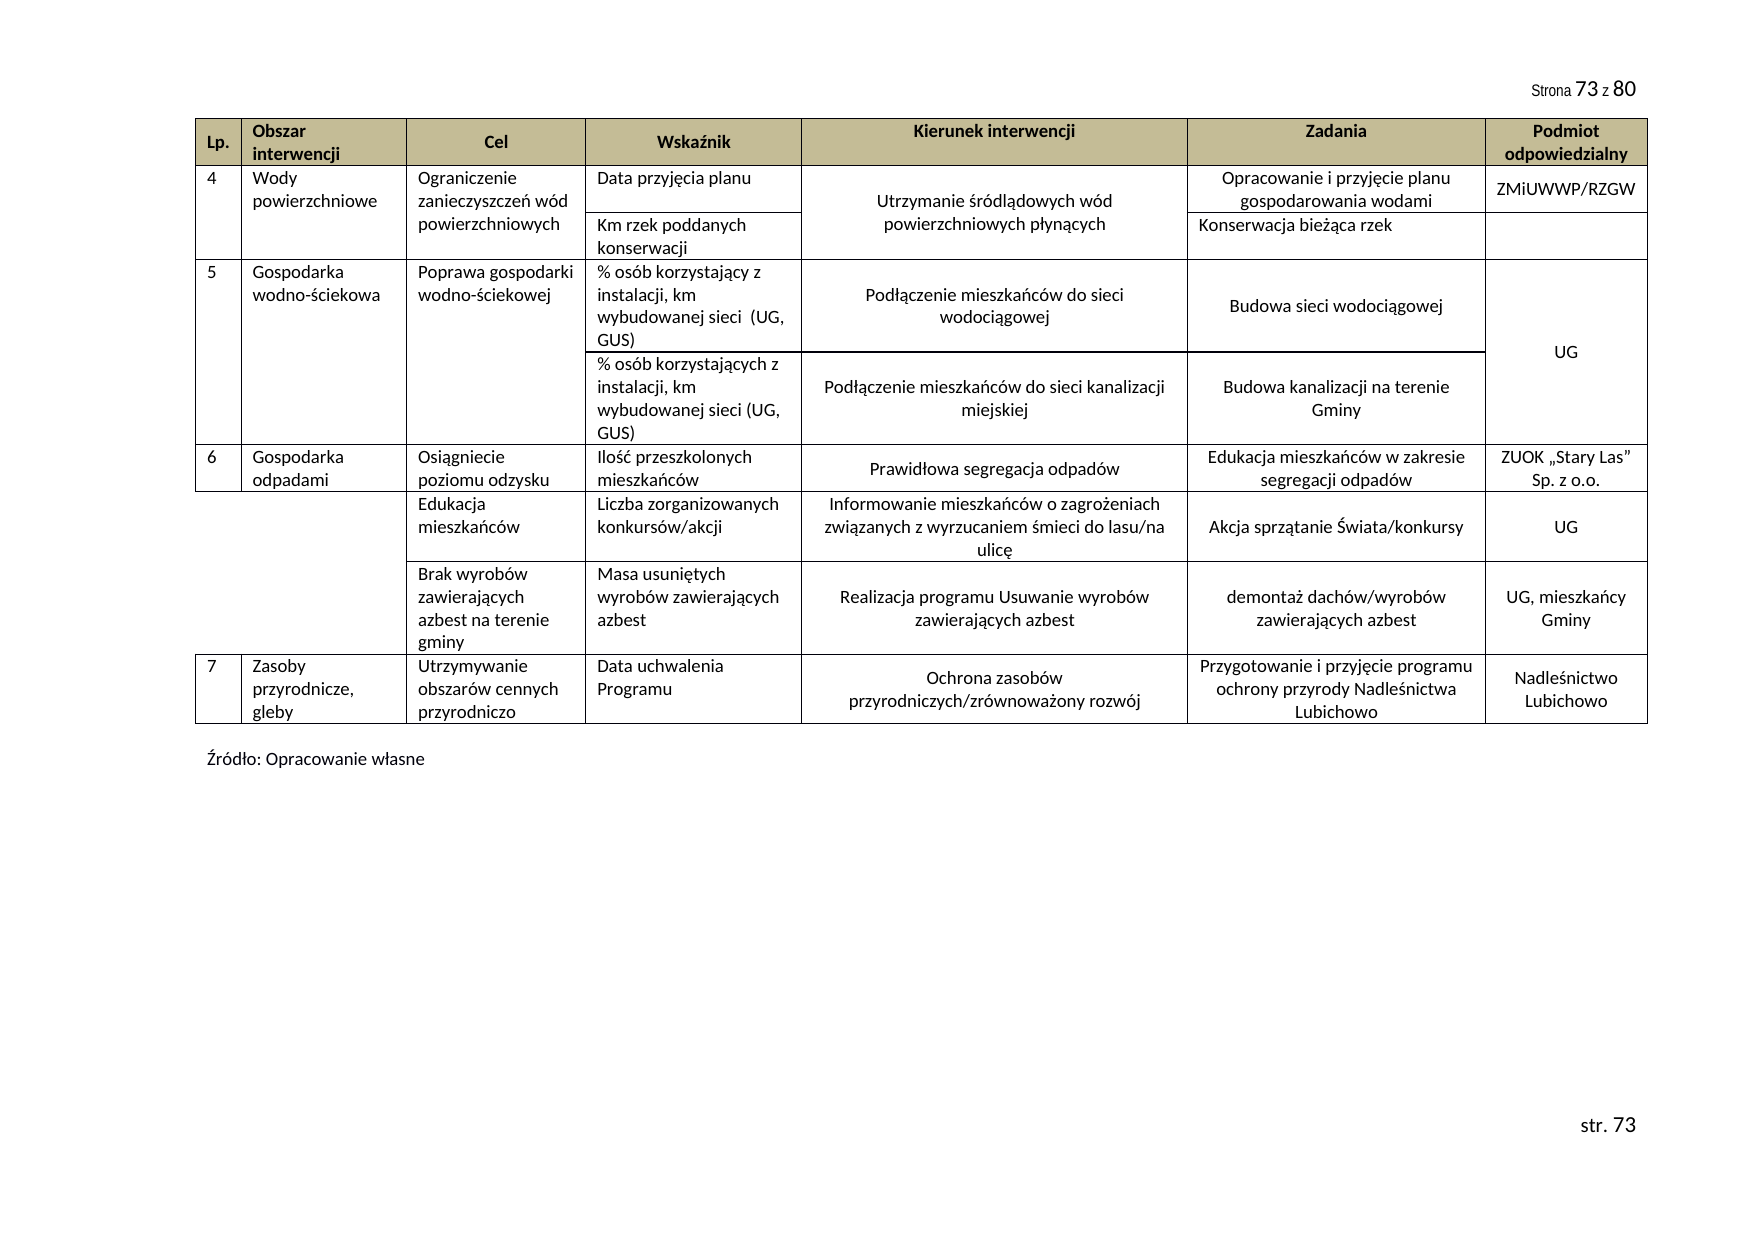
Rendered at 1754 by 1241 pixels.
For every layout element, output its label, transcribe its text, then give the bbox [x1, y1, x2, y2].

table_cell UG [1486, 260, 1647, 444]
table_cell Edukacja mieszkańców w zakresie segregacji odpadów [1188, 445, 1485, 491]
table_cell ZMiUWWP/RZGW [1486, 166, 1647, 212]
table_header Zadania [1188, 119, 1485, 165]
table_cell Osiągniecie poziomu odzysku [407, 445, 585, 491]
table_cell Prawidłowa segregacja odpadów [802, 445, 1187, 491]
table_cell Poprawa gospodarki wodno-ściekowej [407, 260, 585, 444]
table_cell 5 [196, 260, 241, 444]
table_cell Data uchwalenia Programu [586, 655, 801, 723]
table_header Obszar interwencji [242, 119, 406, 165]
table_cell Podłączenie mieszkańców do sieci wodociągowej [802, 260, 1187, 351]
text Źródło: Opracowanie własne [207, 747, 1636, 770]
table_cell Budowa kanalizacji na terenie Gminy [1188, 353, 1485, 444]
table_cell Edukacja mieszkańców [407, 492, 585, 561]
table_cell Przygotowanie i przyjęcie programu ochrony przyrody Nadleśnictwa Lubichowo [1188, 655, 1485, 723]
table_cell UG [1486, 492, 1647, 561]
table_cell Masa usuniętych wyrobów zawierających azbest [586, 562, 801, 653]
table_cell 7 [196, 655, 241, 723]
table_cell 4 [196, 166, 241, 259]
table_header Podmiot odpowiedzialny [1486, 119, 1647, 165]
table_cell ZUOK „Stary Las” Sp. z o.o. [1486, 445, 1647, 491]
table_cell Liczba zorganizowanych konkursów/akcji [586, 492, 801, 561]
table_cell [1486, 213, 1647, 259]
table_cell Ilość przeszkolonych mieszkańców [586, 445, 801, 491]
table_header Lp. [196, 119, 241, 165]
table_cell Utrzymywanie obszarów cennych przyrodniczo [407, 655, 585, 723]
table_cell % osób korzystających z instalacji, km wybudowanej sieci (UG, GUS) [586, 353, 801, 444]
table_cell UG, mieszkańcy Gminy [1486, 562, 1647, 653]
table_cell Km rzek poddanych konserwacji [586, 213, 801, 259]
table_cell Data przyjęcia planu [586, 166, 801, 212]
table_cell Budowa sieci wodociągowej [1188, 260, 1485, 351]
table_cell Utrzymanie śródlądowych wód powierzchniowych płynących [802, 166, 1187, 259]
table_cell Nadleśnictwo Lubichowo [1486, 655, 1647, 723]
table_cell Opracowanie i przyjęcie planu gospodarowania wodami [1188, 166, 1485, 212]
table_cell Ograniczenie zanieczyszczeń wód powierzchniowych [407, 166, 585, 259]
table_cell Gospodarka wodno-ściekowa [242, 260, 406, 444]
table_cell Ochrona zasobów przyrodniczych/zrównoważony rozwój [802, 655, 1187, 723]
table_cell demontaż dachów/wyrobów zawierających azbest [1188, 562, 1485, 653]
table_cell Podłączenie mieszkańców do sieci kanalizacji miejskiej [802, 353, 1187, 444]
table_cell Konserwacja bieżąca rzek [1188, 213, 1485, 259]
table_cell Brak wyrobów zawierających azbest na terenie gminy [407, 562, 585, 653]
table_cell % osób korzystający z instalacji, km wybudowanej sieci (UG, GUS) [586, 260, 801, 351]
table_cell Informowanie mieszkańców o zagrożeniach związanych z wyrzucaniem śmieci do lasu/na ulicę [802, 492, 1187, 561]
table_cell Akcja sprzątanie Świata/konkursy [1188, 492, 1485, 561]
table_cell Realizacja programu Usuwanie wyrobów zawierających azbest [802, 562, 1187, 653]
table_header Kierunek interwencji [802, 119, 1187, 165]
table_cell Gospodarka odpadami [242, 445, 406, 491]
table_header Wskaźnik [586, 119, 801, 165]
table_cell Wody powierzchniowe [242, 166, 406, 259]
table_cell 6 [196, 445, 241, 491]
table_header Cel [407, 119, 585, 165]
table_cell Zasoby przyrodnicze, gleby [242, 655, 406, 723]
